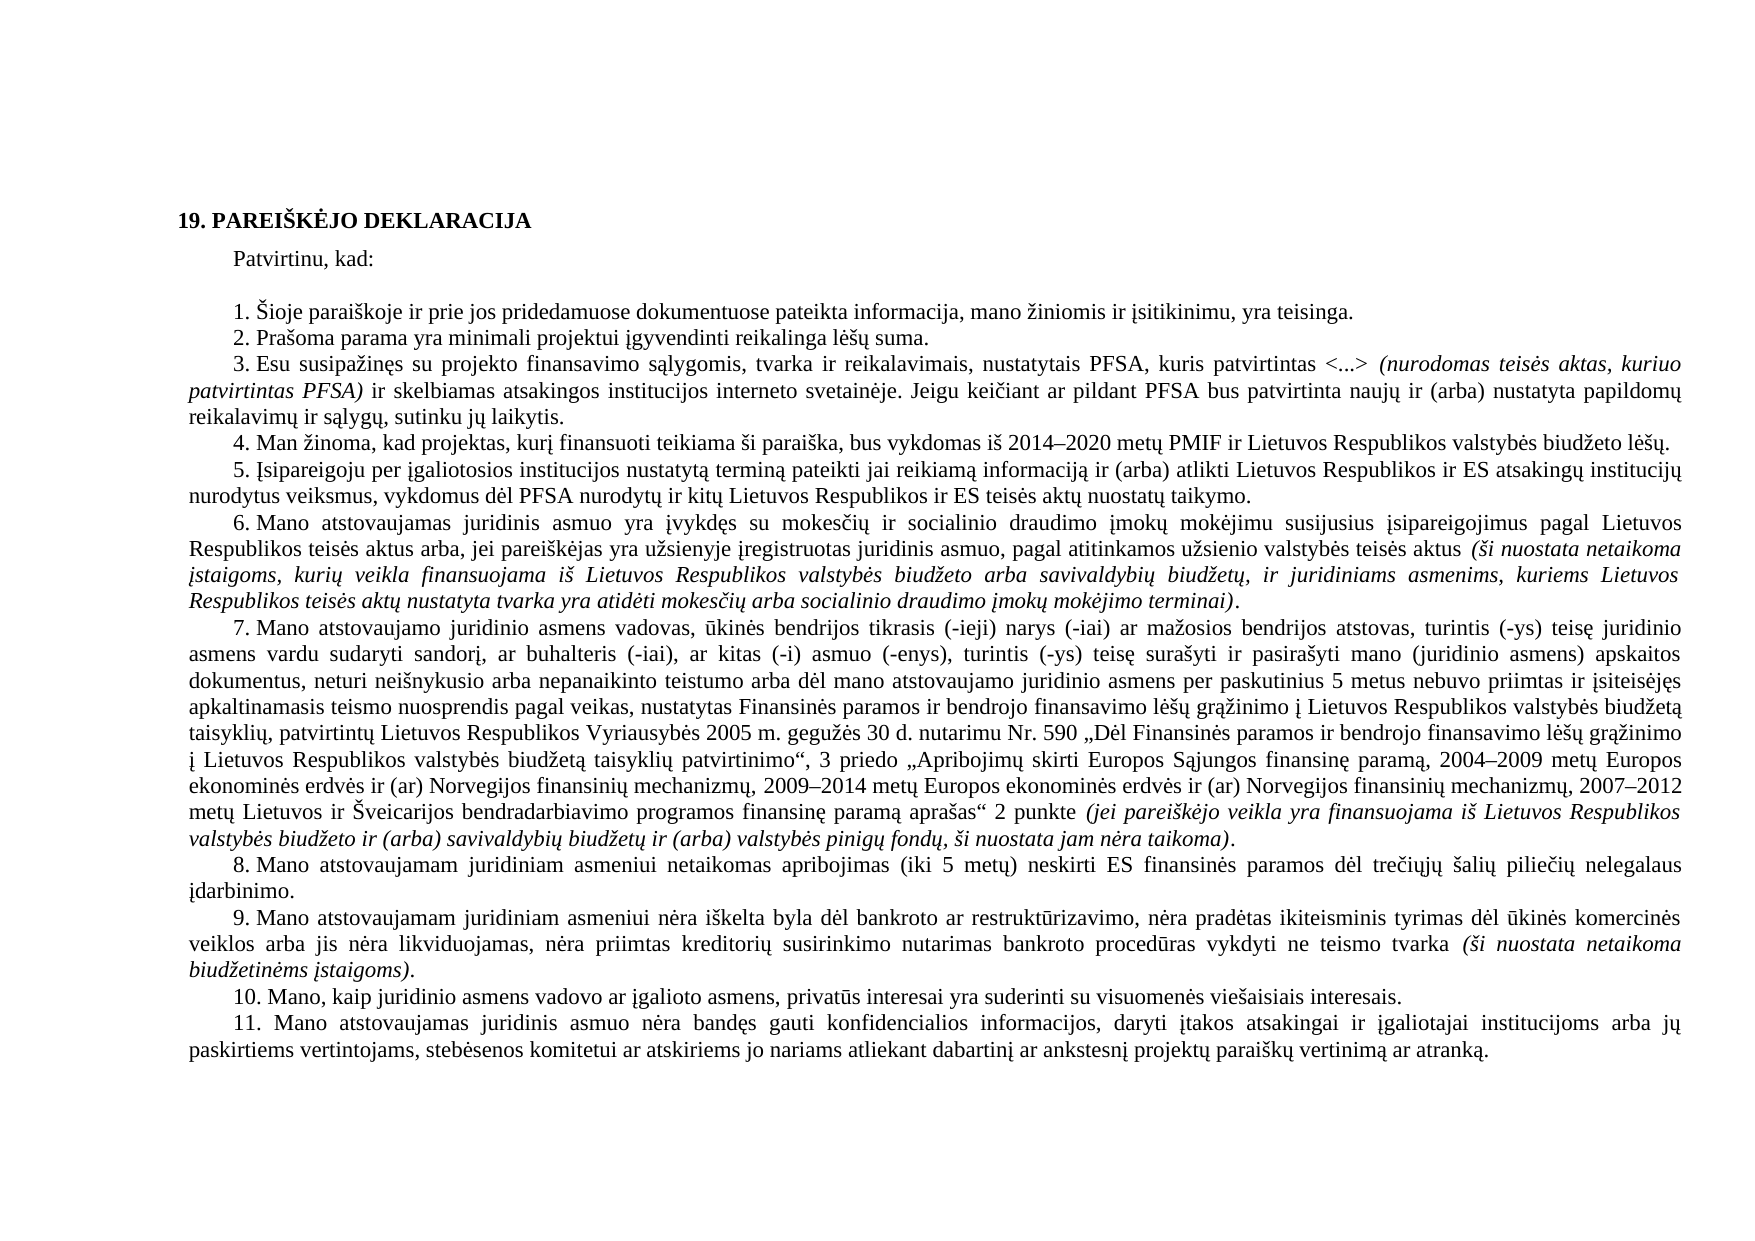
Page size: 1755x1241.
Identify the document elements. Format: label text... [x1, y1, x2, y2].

text 19. PAREIŠKĖJO DEKLARACIJA [177, 207, 1695, 233]
table_header Patvirtinu, kad: 1. Šioje paraiškoje ir prie jos pridedamuose dokumentuose pateikta informacija, mano žiniomis ir įsitikinimu, yra teisinga. 2. Prašoma parama yra minimali projektui įgyvendinti reikalinga lėšų suma. 3. Esu susipažinęs su projekto finansavimo sąlygomis, tvarka ir reikalavimais, nustatytais PFSA, kuris patvirtintas <...> (nurodomas teisės aktas, kuriuo patvirtintas PFSA) ir skelbiamas atsakingos institucijos interneto svetainėje. Jeigu keičiant ar pildant PFSA bus patvirtinta naujų ir (arba) nustatyta papildomų reikalavimų ir sąlygų, sutinku jų laikytis. 4. Man žinoma, kad projektas, kurį finansuoti teikiama ši paraiška, bus vykdomas iš 2014–2020 metų PMIF ir Lietuvos Respublikos valstybės biudžeto lėšų. 5. Įsipareigoju per įgaliotosios institucijos nustatytą terminą pateikti jai reikiamą informaciją ir (arba) atlikti Lietuvos Respublikos ir ES atsakingų institucijų nurodytus veiksmus, vykdomus dėl PFSA nurodytų ir kitų Lietuvos Respublikos ir ES teisės aktų nuostatų taikymo. 6. Mano atstovaujamas juridinis asmuo yra įvykdęs su mokesčių ir socialinio draudimo įmokų mokėjimu susijusius įsipareigojimus pagal Lietuvos Respublikos teisės aktus arba, jei pareiškėjas yra užsienyje įregistruotas juridinis asmuo, pagal atitinkamos užsienio valstybės teisės aktus (ši nuostata netaikoma įstaigoms, kurių veikla finansuojama iš Lietuvos Respublikos valstybės biudžeto arba savivaldybių biudžetų, ir juridiniams asmenims, kuriems Lietuvos Respublikos teisės aktų nustatyta tvarka yra atidėti mokesčių arba socialinio draudimo įmokų mokėjimo terminai). 7. Mano atstovaujamo juridinio asmens vadovas, ūkinės bendrijos tikrasis (-ieji) narys (-iai) ar mažosios bendrijos atstovas, turintis (-ys) teisę juridinio asmens vardu sudaryti sandorį, ar buhalteris (-iai), ar kitas (-i) asmuo (-enys), turintis (-ys) teisę surašyti ir pasirašyti mano (juridinio asmens) apskaitos dokumentus, neturi neišnykusio arba nepanaikinto teistumo arba dėl mano atstovaujamo juridinio asmens per paskutinius 5 metus nebuvo priimtas ir įsiteisėjęs apkaltinamasis teismo nuosprendis pagal veikas, nustatytas Finansinės paramos ir bendrojo finansavimo lėšų grąžinimo į Lietuvos Respublikos valstybės biudžetą taisyklių, patvirtintų Lietuvos Respublikos Vyriausybės 2005 m. gegužės 30 d. nutarimu Nr. 590 „Dėl Finansinės paramos ir bendrojo finansavimo lėšų grąžinimo į Lietuvos Respublikos valstybės biudžetą taisyklių patvirtinimo“, 3 priedo „Apribojimų skirti Europos Sąjungos finansinę paramą, 2004–2009 metų Europos ekonominės erdvės ir (ar) Norvegijos finansinių mechanizmų, 2009–2014 metų Europos ekonominės erdvės ir (ar) Norvegijos finansinių mechanizmų, 2007–2012 metų Lietuvos ir Šveicarijos bendradarbiavimo programos finansinę paramą aprašas“ 2 punkte (jei pareiškėjo veikla yra finansuojama iš Lietuvos Respublikos valstybės biudžeto ir (arba) savivaldybių biudžetų ir (arba) valstybės pinigų fondų, ši nuostata jam nėra taikoma). 8. Mano atstovaujamam juridiniam asmeniui netaikomas apribojimas (iki 5 metų) neskirti ES finansinės paramos dėl trečiųjų šalių piliečių nelegalaus įdarbinimo. 9. Mano atstovaujamam juridiniam asmeniui nėra iškelta byla dėl bankroto ar restruktūrizavimo, nėra pradėtas ikiteisminis tyrimas dėl ūkinės komercinės veiklos arba jis nėra likviduojamas, nėra priimtas kreditorių susirinkimo nutarimas bankroto procedūras vykdyti ne teismo tvarka (ši nuostata netaikoma biudžetinėms įstaigoms). 10. Mano, kaip juridinio asmens vadovo ar įgalioto asmens, privatūs interesai yra suderinti su visuomenės viešaisiais interesais. 11. Mano atstovaujamas juridinis asmuo nėra bandęs gauti konfidencialios informacijos, daryti įtakos atsakingai ir įgaliotajai institucijoms arba jų paskirtiems vertintojams, stebėsenos komitetui ar atskiriems jo nariams atliekant dabartinį ar ankstesnį projektų paraiškų vertinimą ar atranką. [177, 245, 1695, 1062]
